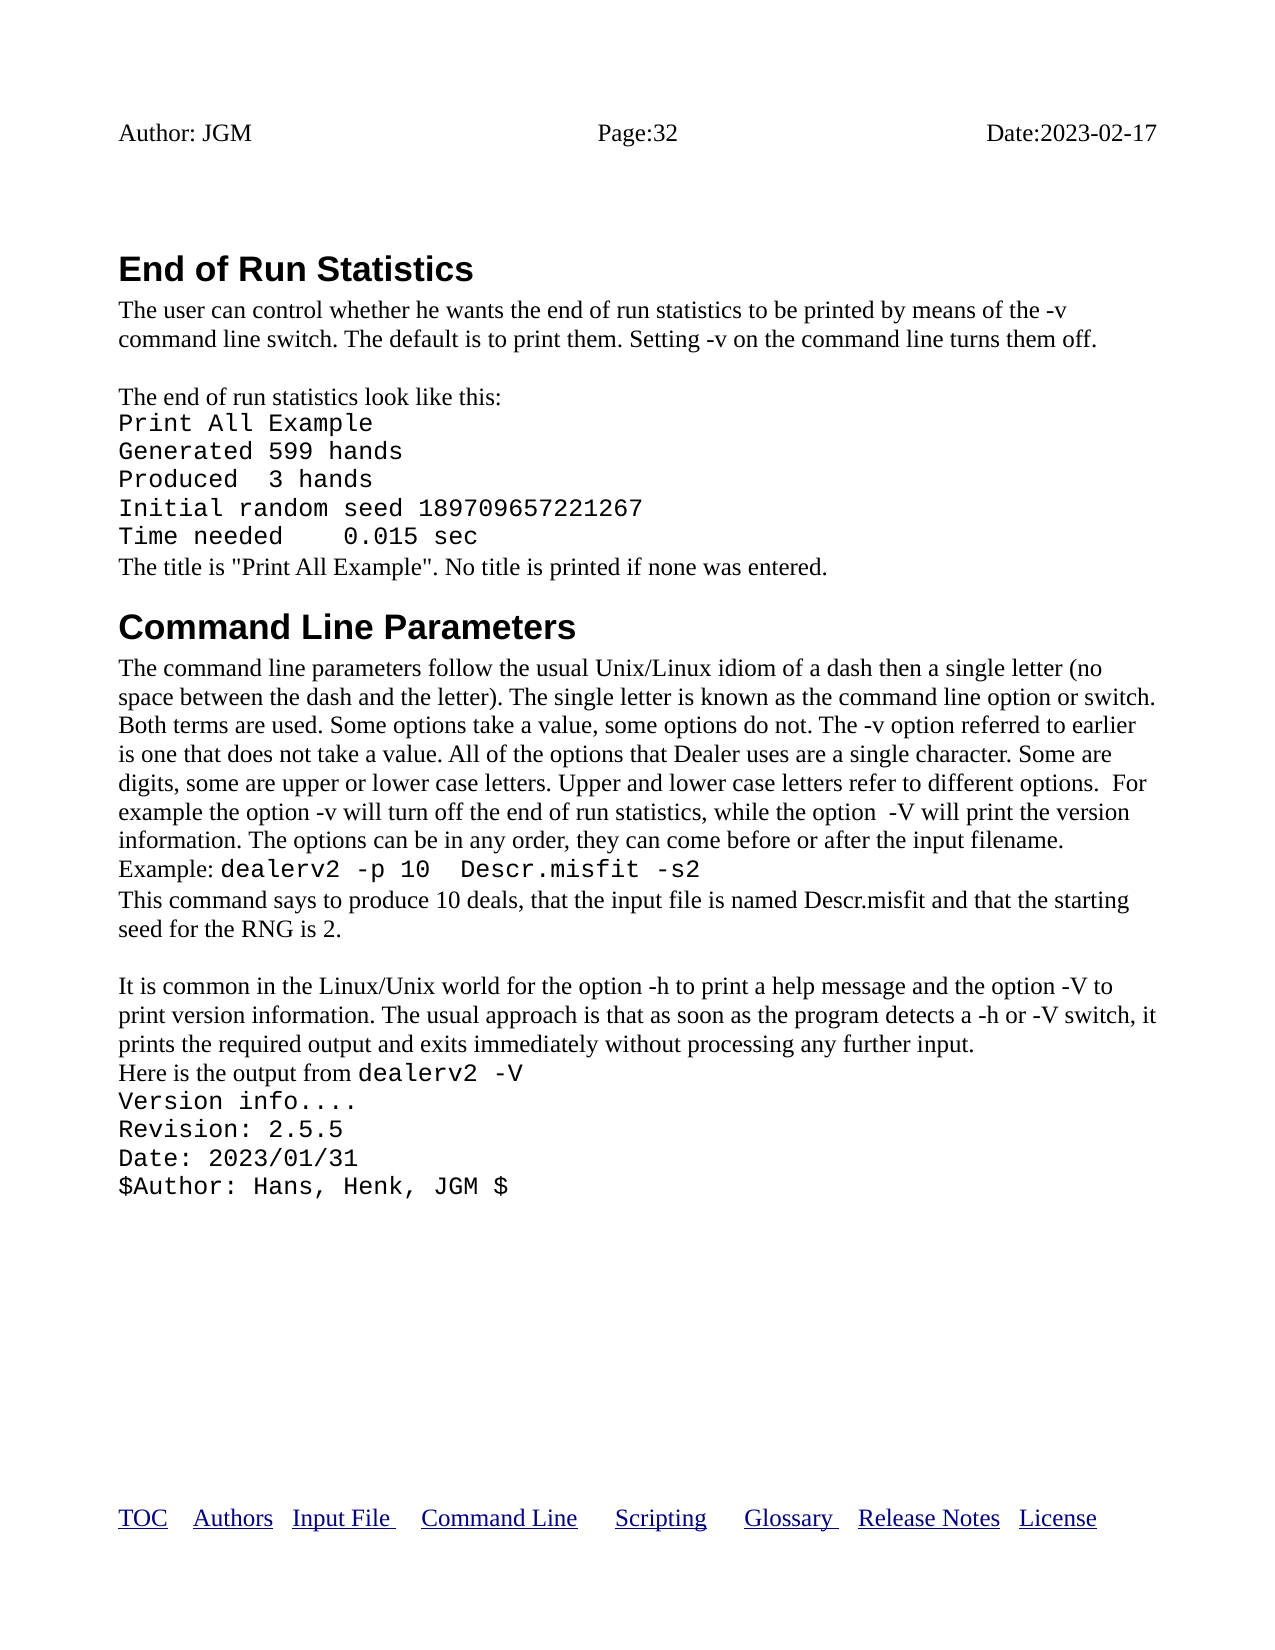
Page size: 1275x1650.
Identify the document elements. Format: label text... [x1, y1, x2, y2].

text Version info.... [118, 1088, 1157, 1117]
subtitle End of Run Statistics [118, 249, 1157, 289]
text Time needed 0.015 sec [118, 524, 1157, 552]
text The end of run statistics look like this: [118, 382, 1157, 410]
text Here is the output from dealerv2 -V [118, 1058, 1157, 1088]
text It is common in the Linux/Unix world for the option -h to print a help message and the option -V to print version information. The usual approach is that as soon as the program detects a -h or -V switch, it prints the required output and exits immediately without processing any further input. [118, 971, 1157, 1058]
text Date: 2023/01/31 [118, 1145, 1157, 1173]
text The command line parameters follow the usual Unix/Linux idiom of a dash then a single letter (no space between the dash and the letter). The single letter is known as the command line option or switch. Both terms are used. Some options take a value, some options do not. The -v option referred to earlier is one that does not take a value. All of the options that Dealer uses are a single character. Some are digits, some are upper or lower case letters. Upper and lower case letters refer to different options. For example the option -v will turn off the end of run statistics, while the option -V will print the version information. The options can be in any order, they can come before or after the input filename. Example: dealerv2 -p 10 Descr.misfit -s2 [118, 653, 1157, 885]
text Generated 599 hands [118, 439, 1157, 467]
text Print All Example [118, 410, 1157, 439]
text This command says to produce 10 deals, that the input file is named Descr.misfit and that the starting seed for the RNG is 2. [118, 885, 1157, 943]
text The user can control whether he wants the end of run statistics to be printed by means of the -v command line switch. The default is to print them. Setting -v on the command line turns them off. [118, 295, 1157, 353]
text The title is "Print All Example". No title is printed if none was entered. [118, 552, 1157, 581]
text $Author: Hans, Henk, JGM $ [118, 1173, 1157, 1202]
text Produced 3 hands [118, 467, 1157, 495]
subtitle Command Line Parameters [118, 606, 1157, 647]
text Revision: 2.5.5 [118, 1117, 1157, 1145]
text Initial random seed 189709657221267 [118, 495, 1157, 524]
